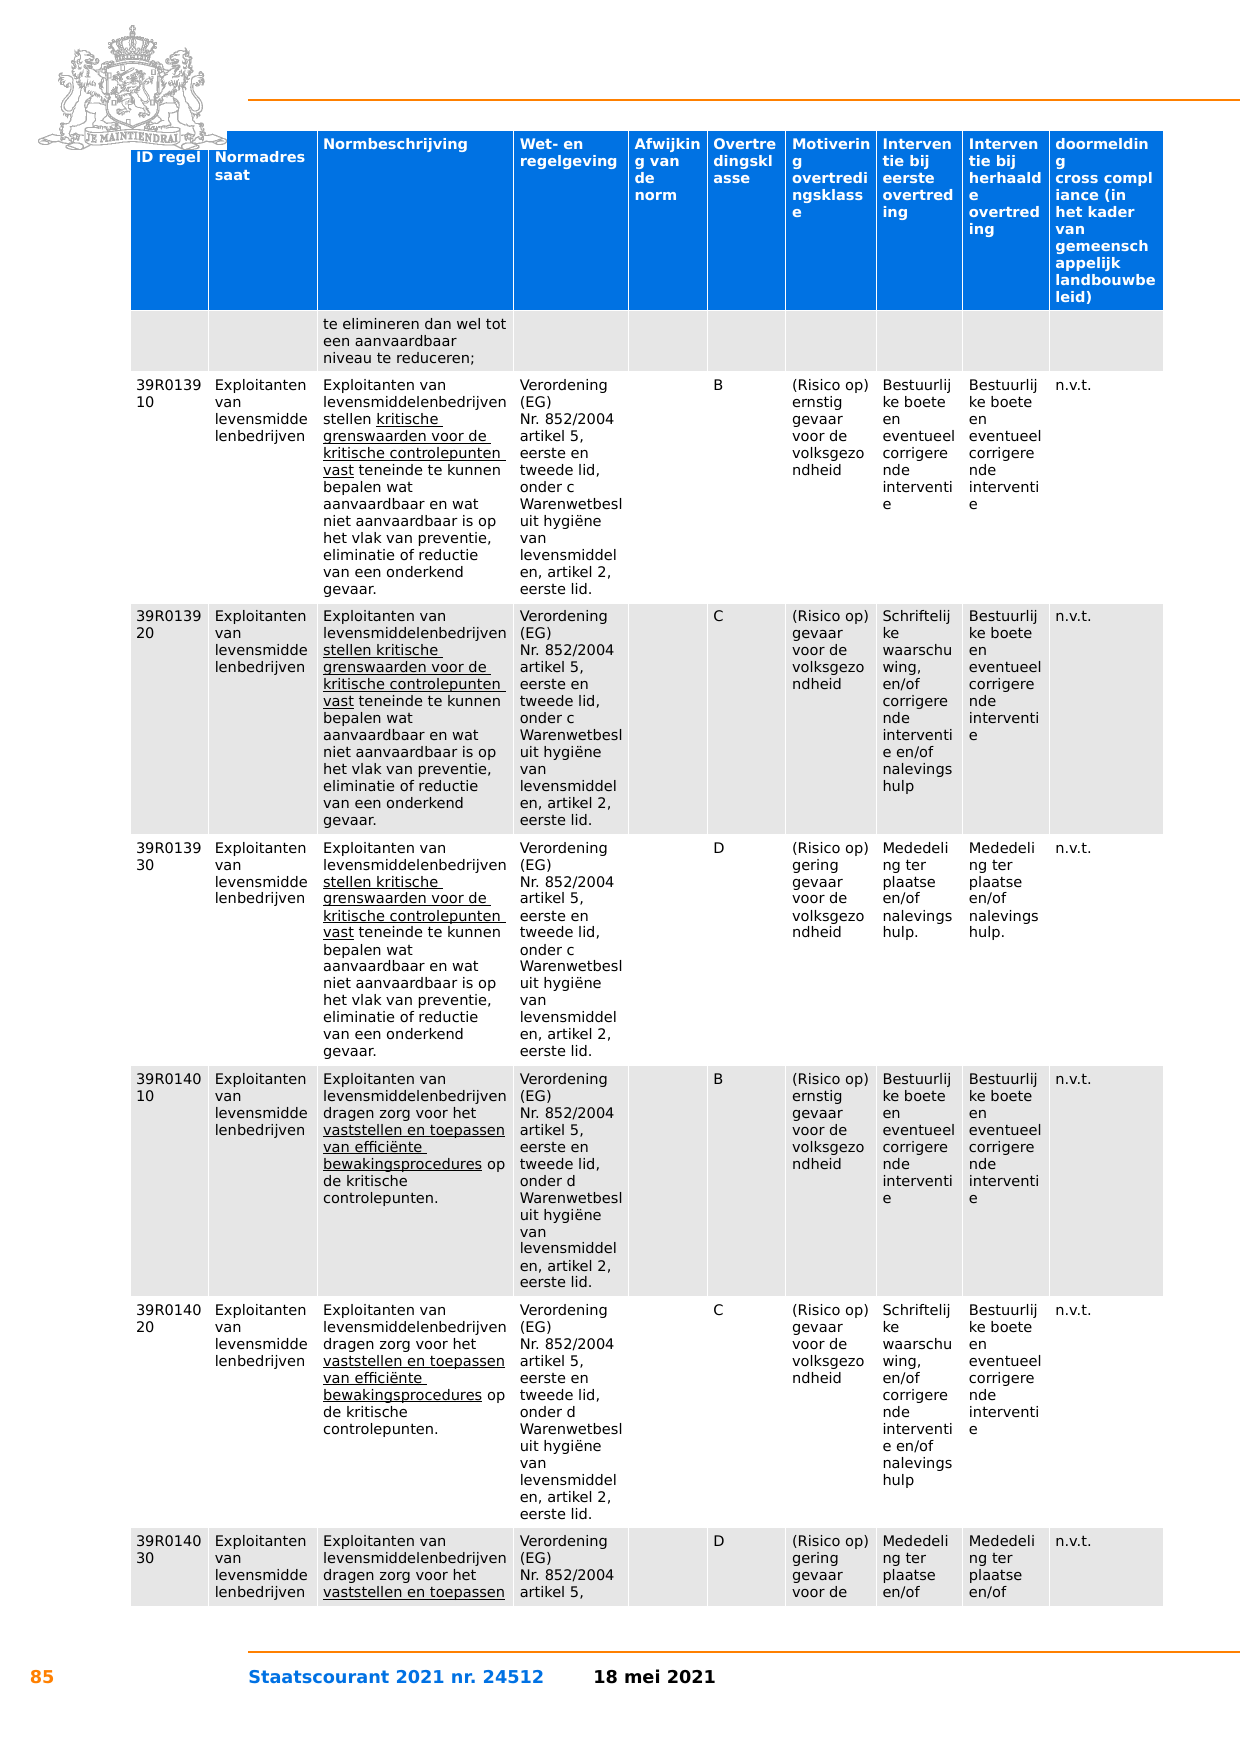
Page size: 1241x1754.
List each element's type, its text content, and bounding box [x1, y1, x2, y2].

table_cell te elimineren dan wel tot een aanvaardbaar niveau te reduceren; [318, 311, 513, 371]
table_cell 39R014010 [131, 1066, 208, 1296]
table_cell Exploitanten van levensmiddelenbedrijven [209, 604, 317, 834]
table_header Overtredingsklasse [708, 131, 785, 310]
table_cell Bestuurlijke boete en eventueel corrigerende interventie [877, 1066, 962, 1296]
table_cell B [708, 373, 785, 603]
table_cell Schriftelijke waarschuwing, en/of corrigerende interventie en/of nalevingshulp [877, 1297, 962, 1527]
table_cell 39R014030 [131, 1528, 208, 1606]
table_cell Verordening (EG) Nr. 852/2004 artikel 5, eerste en tweede lid, onder c Warenwetbesluit hygiëne van levensmiddelen, artikel 2, eerste lid. [514, 604, 628, 834]
table_cell n.v.t. [1050, 373, 1163, 603]
table_cell n.v.t. [1050, 835, 1163, 1065]
table_header Interventie bij eerste overtreding [877, 131, 962, 310]
table_cell (Risico op) ernstig gevaar voor de volksgezondheid [786, 373, 876, 603]
table_cell Exploitanten van levensmiddelenbedrijven [209, 1528, 317, 1606]
table_cell (Risico op) gering gevaar voor de [786, 1528, 876, 1606]
table_cell (Risico op) gering gevaar voor de volksgezondheid [786, 835, 876, 1065]
table_cell (Risico op) gevaar voor de volksgezondheid [786, 1297, 876, 1527]
table_cell Verordening (EG) Nr. 852/2004 artikel 5, [514, 1528, 628, 1606]
table_cell [629, 835, 707, 1065]
table_cell n.v.t. [1050, 1297, 1163, 1527]
table_cell [629, 373, 707, 603]
picture [38, 25, 227, 150]
table_cell n.v.t. [1050, 1066, 1163, 1296]
table_cell [708, 311, 785, 371]
table_cell Mededeling ter plaatse en/of [877, 1528, 962, 1606]
table_cell [629, 604, 707, 834]
table_cell [514, 311, 628, 371]
table_cell Bestuurlijke boete en eventueel corrigerende interventie [963, 373, 1049, 603]
table_cell Bestuurlijke boete en eventueel corrigerende interventie [877, 373, 962, 603]
table_cell 39R013920 [131, 604, 208, 834]
table_cell (Risico op) ernstig gevaar voor de volksgezondheid [786, 1066, 876, 1296]
table_cell Exploitanten van levensmiddelenbedrijven [209, 1066, 317, 1296]
table_cell Exploitanten van levensmiddelenbedrijven [209, 373, 317, 603]
table_cell Bestuurlijke boete en eventueel corrigerende interventie [963, 604, 1049, 834]
table_cell 39R013910 [131, 373, 208, 603]
table_cell C [708, 604, 785, 834]
table_cell C [708, 1297, 785, 1527]
table_cell Verordening (EG) Nr. 852/2004 artikel 5, eerste en tweede lid, onder c Warenwetbesluit hygiëne van levensmiddelen, artikel 2, eerste lid. [514, 373, 628, 603]
table_cell Verordening (EG) Nr. 852/2004 artikel 5, eerste en tweede lid, onder d Warenwetbesluit hygiëne van levensmiddelen, artikel 2, eerste lid. [514, 1297, 628, 1527]
table_cell [629, 1528, 707, 1606]
table_cell D [708, 835, 785, 1065]
table_cell Bestuurlijke boete en eventueel corrigerende interventie [963, 1297, 1049, 1527]
table_header ID regel [131, 150, 208, 310]
table_cell Exploitanten van levensmiddelenbedrijven dragen zorg voor het vaststellen en toepassen van efficiënte bewakingsprocedures op de kritische controlepunten. [318, 1066, 513, 1296]
table_cell 39R014020 [131, 1297, 208, 1527]
table_cell Exploitanten van levensmiddelenbedrijven [209, 1297, 317, 1527]
table_cell n.v.t. [1050, 1528, 1163, 1606]
table_cell Schriftelijke waarschuwing, en/of corrigerende interventie en/of nalevingshulp [877, 604, 962, 834]
table_header Interventie bij herhaalde overtreding [963, 131, 1049, 310]
table_cell [629, 1297, 707, 1527]
table_cell n.v.t. [1050, 604, 1163, 834]
table_cell [131, 311, 208, 371]
table_cell B [708, 1066, 785, 1296]
table_cell Mededeling ter plaatse en/of nalevingshulp. [877, 835, 962, 1065]
table_cell Mededeling ter plaatse en/of [963, 1528, 1049, 1606]
table_header Wet- en regelgeving [514, 131, 628, 310]
table_cell Verordening (EG) Nr. 852/2004 artikel 5, eerste en tweede lid, onder d Warenwetbesluit hygiëne van levensmiddelen, artikel 2, eerste lid. [514, 1066, 628, 1296]
table_cell [209, 311, 317, 371]
table_cell Exploitanten van levensmiddelenbedrijven stellen kritische grenswaarden voor de kritische controlepunten vast teneinde te kunnen bepalen wat aanvaardbaar en wat niet aanvaardbaar is op het vlak van preventie, eliminatie of reductie van een onderkend gevaar. [318, 373, 513, 603]
table_cell Exploitanten van levensmiddelenbedrijven stellen kritische grenswaarden voor de kritische controlepunten vast teneinde te kunnen bepalen wat aanvaardbaar en wat niet aanvaardbaar is op het vlak van preventie, eliminatie of reductie van een onderkend gevaar. [318, 835, 513, 1065]
table_header Normadressaat [209, 131, 317, 310]
table_cell [629, 311, 707, 371]
table_cell Verordening (EG) Nr. 852/2004 artikel 5, eerste en tweede lid, onder c Warenwetbesluit hygiëne van levensmiddelen, artikel 2, eerste lid. [514, 835, 628, 1065]
table_header doormelding cross compliance (in het kader van gemeenschappelijk landbouwbeleid) [1050, 131, 1163, 310]
table_cell D [708, 1528, 785, 1606]
table_header Afwijking van de norm [629, 131, 707, 310]
table_cell Exploitanten van levensmiddelenbedrijven [209, 835, 317, 1065]
table_cell Bestuurlijke boete en eventueel corrigerende interventie [963, 1066, 1049, 1296]
table_cell [786, 311, 876, 371]
table_cell [877, 311, 962, 371]
table_header Motivering overtredingsklasse [786, 131, 876, 310]
table_cell Exploitanten van levensmiddelenbedrijven stellen kritische grenswaarden voor de kritische controlepunten vast teneinde te kunnen bepalen wat aanvaardbaar en wat niet aanvaardbaar is op het vlak van preventie, eliminatie of reductie van een onderkend gevaar. [318, 604, 513, 834]
table_cell Exploitanten van levensmiddelenbedrijven dragen zorg voor het vaststellen en toepassen [318, 1528, 513, 1606]
table_cell [963, 311, 1049, 371]
table_cell [629, 1066, 707, 1296]
table_cell [1050, 311, 1163, 371]
table_cell Mededeling ter plaatse en/of nalevingshulp. [963, 835, 1049, 1065]
table_cell Exploitanten van levensmiddelenbedrijven dragen zorg voor het vaststellen en toepassen van efficiënte bewakingsprocedures op de kritische controlepunten. [318, 1297, 513, 1527]
table_header Normbeschrijving [318, 131, 513, 310]
table_cell 39R013930 [131, 835, 208, 1065]
table_cell (Risico op) gevaar voor de volksgezondheid [786, 604, 876, 834]
